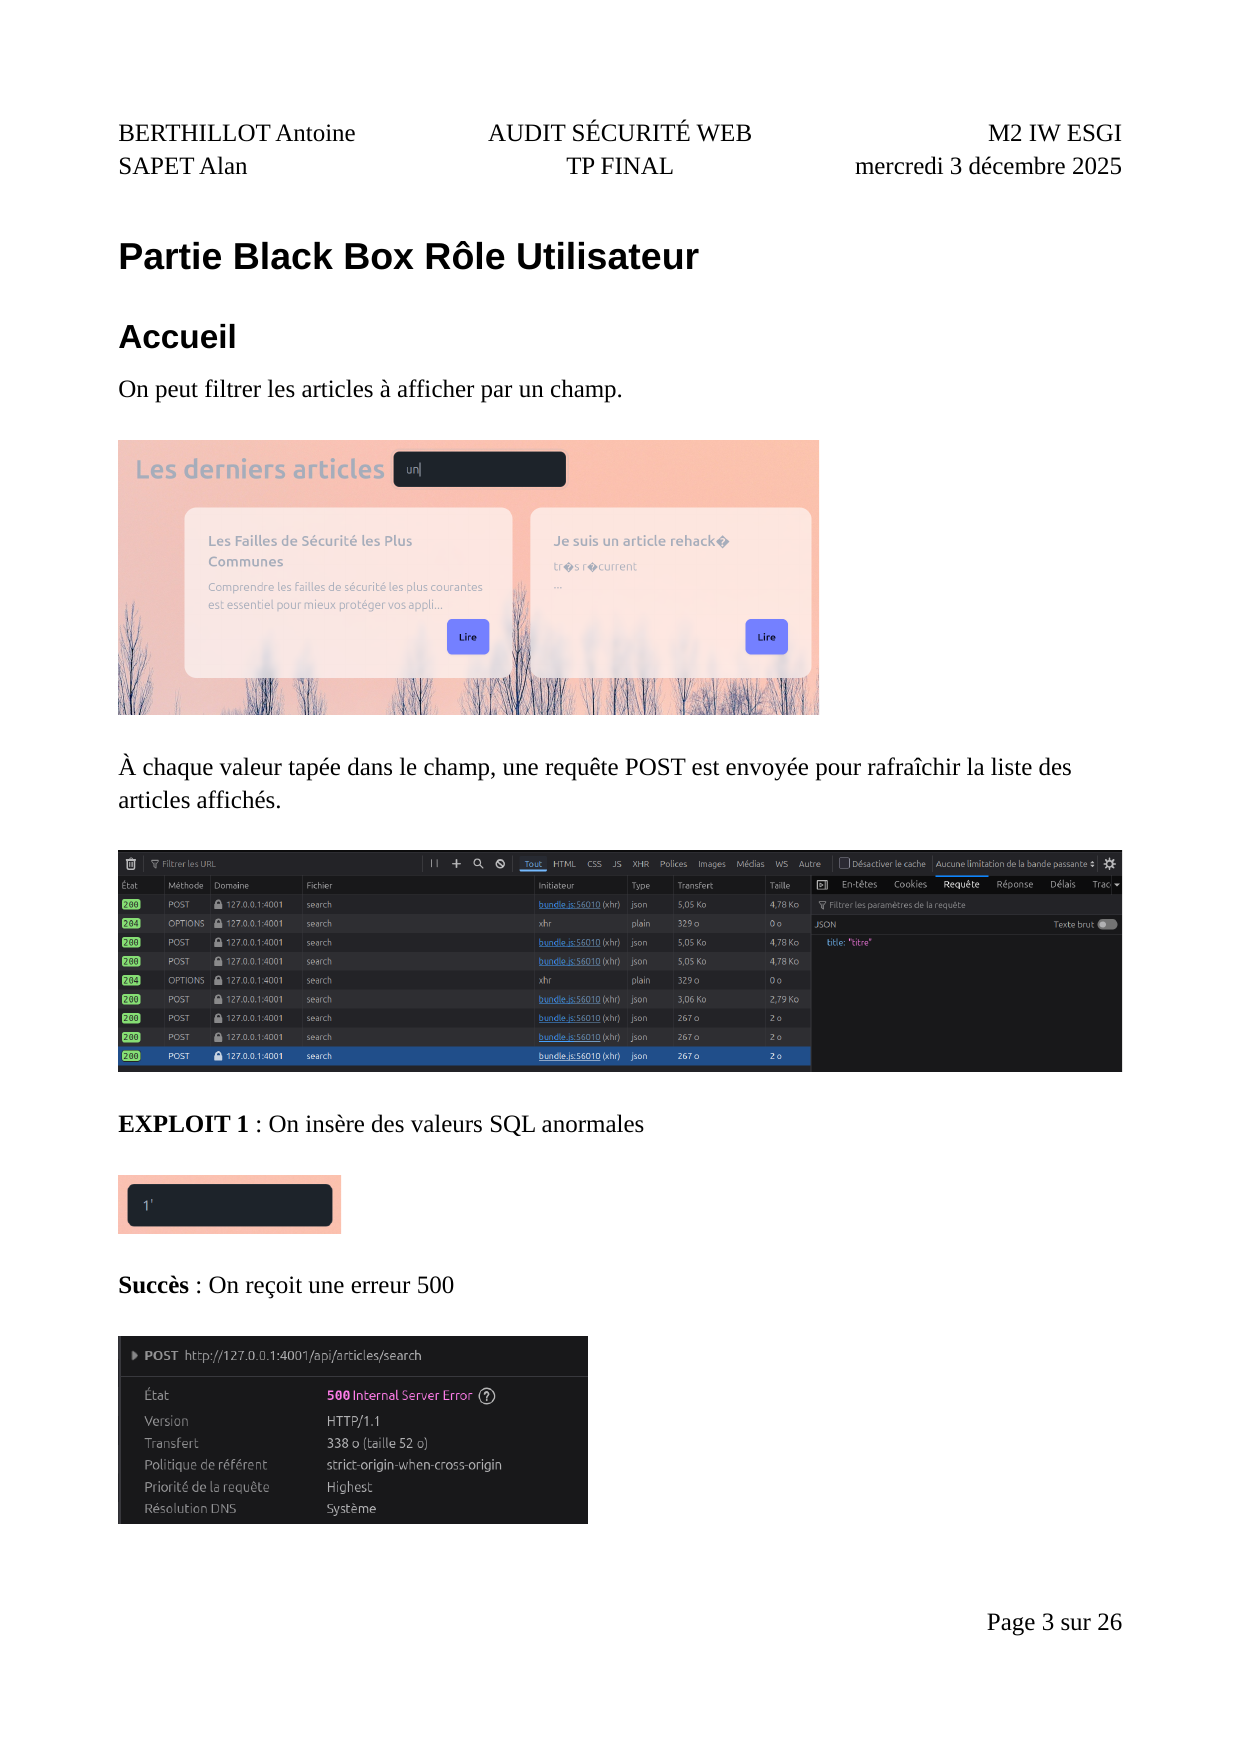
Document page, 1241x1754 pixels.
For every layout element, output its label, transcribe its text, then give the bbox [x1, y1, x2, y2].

subtitle Accueil [118, 317, 1122, 356]
picture [118, 440, 820, 715]
text À chaque valeur tapée dans le champ, une requête POST est envoyée pour rafraîchir la liste des articles affichés. [118, 752, 1122, 813]
text Succès : On reçoit une erreur 500 [118, 1271, 1122, 1299]
picture [118, 1175, 342, 1234]
picture [118, 850, 1123, 1072]
text On peut filtrer les articles à afficher par un champ. [118, 374, 1122, 403]
picture [118, 1336, 588, 1524]
text EXPLOIT 1 : On insère des valeurs SQL anormales [118, 1109, 1122, 1138]
subtitle Partie Black Box Rôle Utilisateur [118, 234, 1122, 277]
